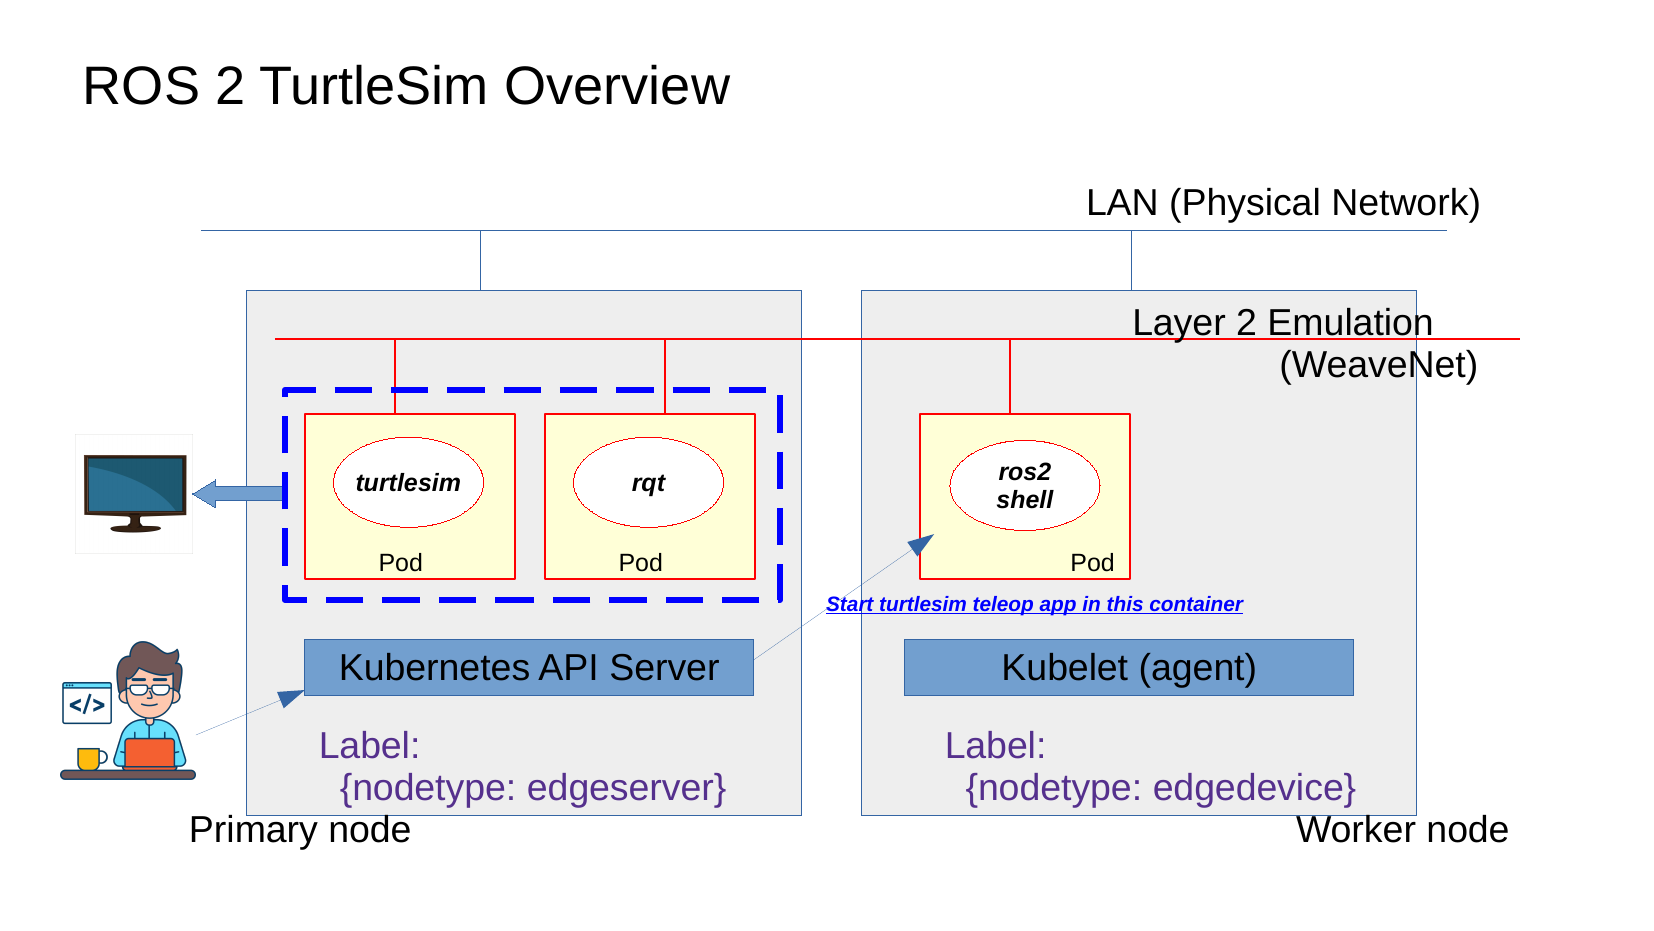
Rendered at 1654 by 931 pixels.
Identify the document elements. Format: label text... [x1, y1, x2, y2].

text_box Label: {nodetype: edgedevice} [929, 716, 1372, 816]
text_box Kubelet (agent) [904, 639, 1354, 696]
text_box Pod [603, 541, 679, 599]
text_box [192, 290, 802, 713]
title ROS 2 TurtleSim Overview [82, 52, 1571, 121]
text_box Start turtlesim teleop app in this container [811, 585, 1306, 699]
text_box rqt [573, 437, 724, 528]
text_box Start turtlesim teleop app in this container [811, 585, 859, 619]
text_box Kubernetes API Server [304, 639, 754, 696]
picture [60, 641, 196, 781]
picture [75, 434, 193, 554]
text_box Primary node [174, 801, 427, 859]
text_box turtlesim [333, 437, 484, 528]
text_box Layer 2 Emulation (WeaveNet) [1117, 294, 1580, 393]
text_box Pod [1055, 541, 1130, 585]
text_box [861, 340, 1417, 816]
text_box Label: {nodetype: edgeserver} [303, 716, 742, 816]
text_box [246, 628, 802, 816]
text_box ros2 shell [949, 440, 1101, 531]
text_box [861, 290, 1417, 338]
text_box LAN (Physical Network) [1071, 173, 1534, 231]
text_box Worker node [1281, 801, 1525, 859]
text_box Pod [363, 541, 439, 599]
